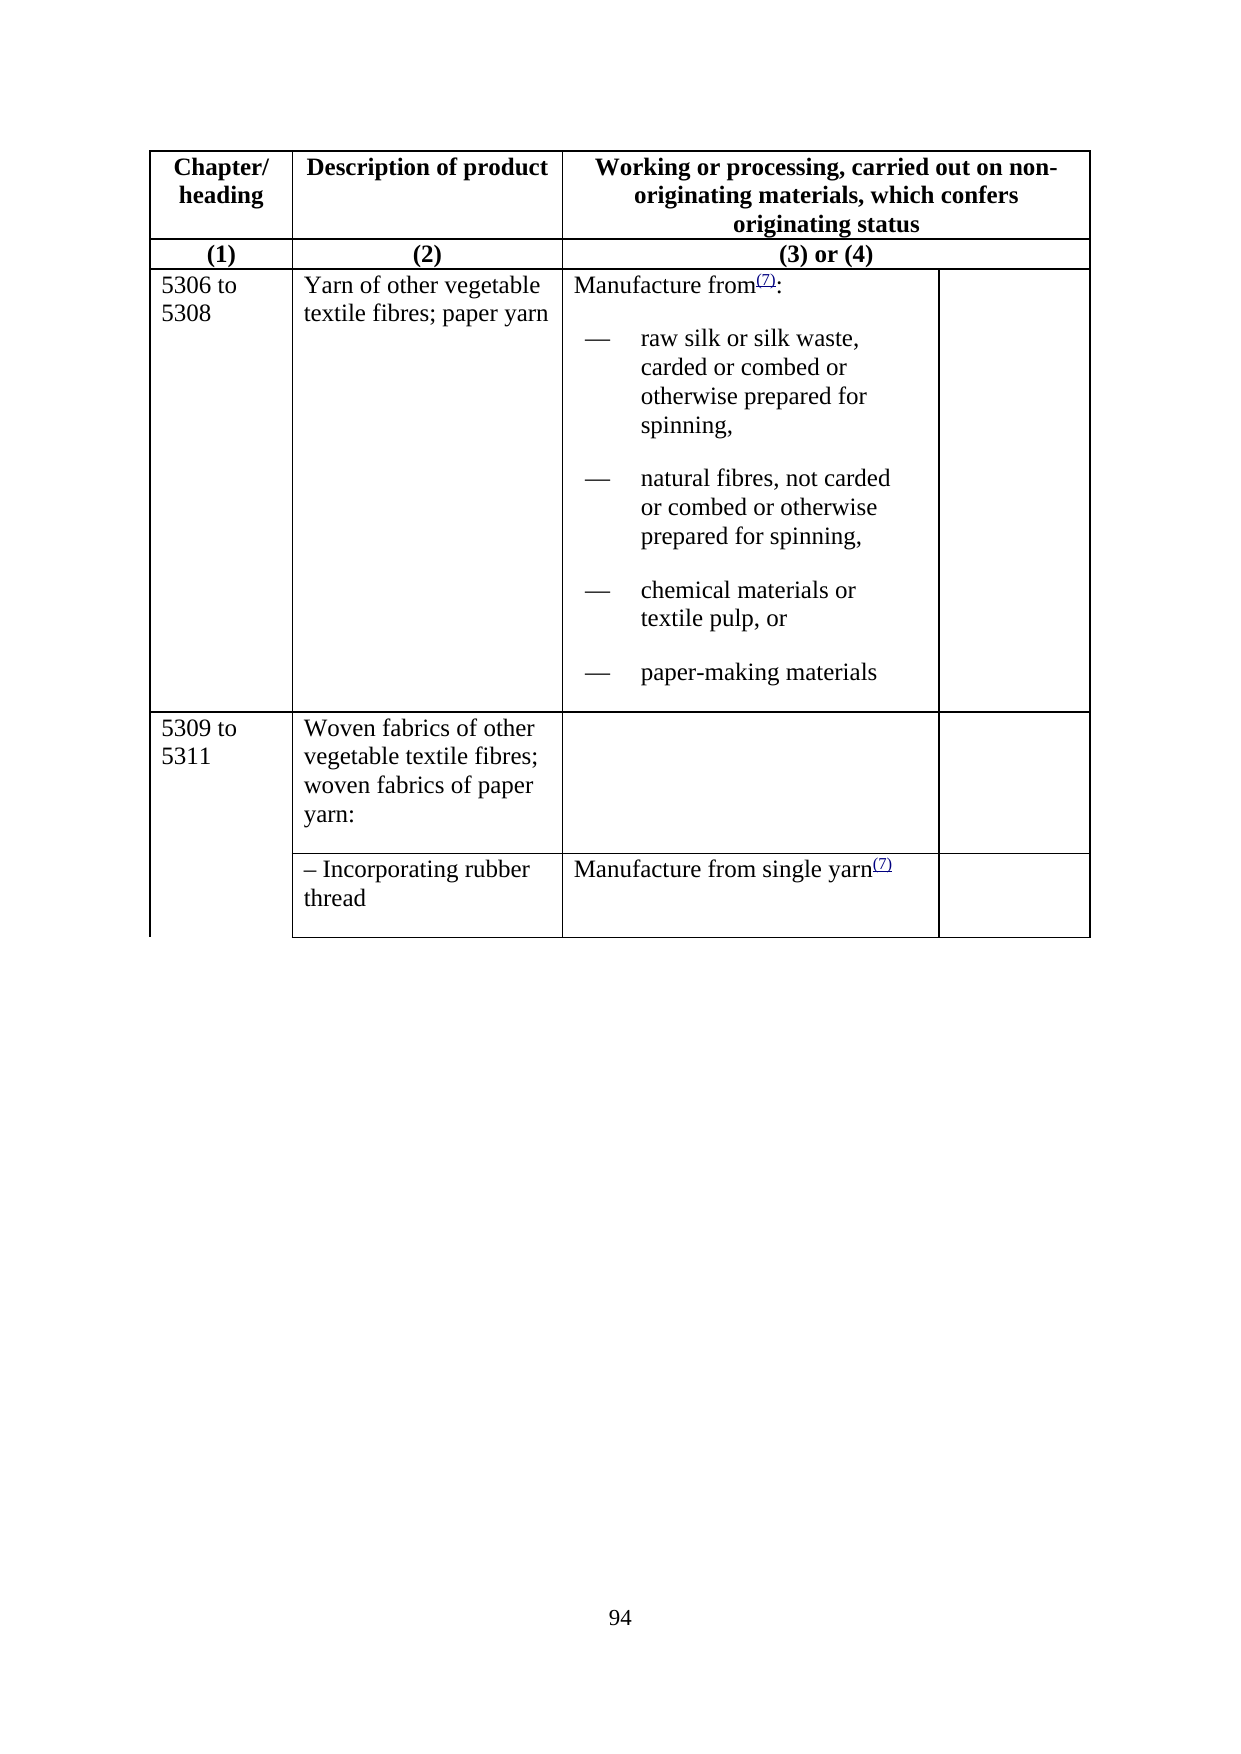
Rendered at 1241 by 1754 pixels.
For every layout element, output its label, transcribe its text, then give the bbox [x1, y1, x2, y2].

table_cell (1) [151, 240, 292, 268]
table_header Chapter/ heading [151, 152, 292, 238]
table_header Working or processing, carried out on non-originating materials, which confers originating status [563, 152, 1089, 238]
table_cell [563, 713, 938, 853]
table_header — [574, 324, 629, 463]
table_cell [940, 854, 1089, 937]
table_cell Yarn of other vegetable textile fibres; paper yarn [293, 270, 562, 711]
table_cell — [574, 575, 629, 657]
table_cell [940, 713, 1089, 853]
table_cell (2) [293, 240, 562, 268]
table_cell (3) or (4) [563, 240, 1089, 268]
table_cell [151, 853, 292, 937]
table_cell Manufacture from(7): [563, 270, 938, 711]
table_cell Woven fabrics of other vegetable textile fibres; woven fabrics of paper yarn: [293, 713, 562, 853]
table_cell paper-making materials [629, 657, 928, 711]
table_header raw silk or silk waste, carded or combed or otherwise prepared for spinning, [629, 324, 928, 463]
table_header Description of product [293, 152, 562, 238]
table_cell [940, 270, 1089, 711]
table_cell natural fibres, not carded or combed or otherwise prepared for spinning, [629, 464, 928, 575]
table_cell Manufacture from single yarn(7) [563, 854, 938, 937]
table_cell — [574, 657, 629, 711]
table_cell — [574, 464, 629, 575]
table_cell – Incorporating rubber thread [293, 854, 562, 937]
table_cell chemical materials or textile pulp, or [629, 575, 928, 657]
table_cell 5309 to 5311 [151, 713, 292, 853]
table_cell 5306 to 5308 [151, 270, 292, 711]
